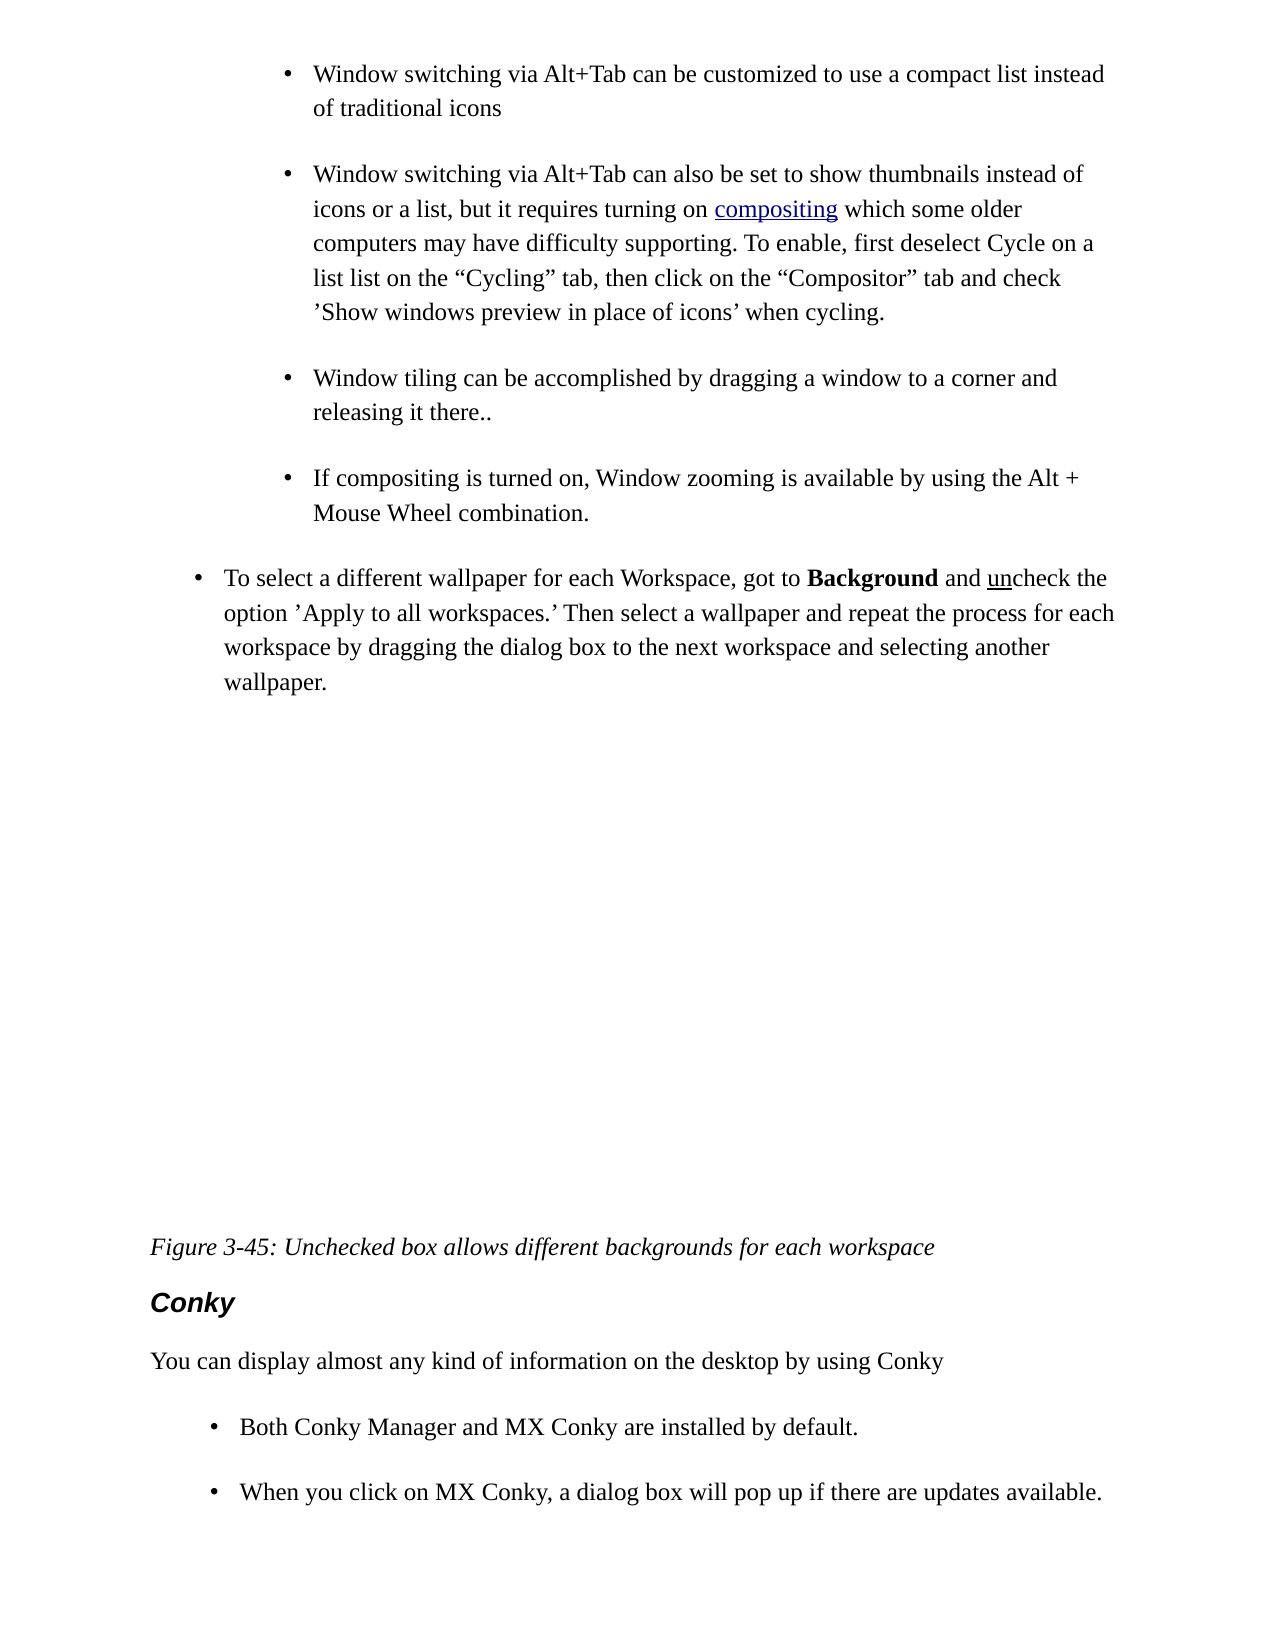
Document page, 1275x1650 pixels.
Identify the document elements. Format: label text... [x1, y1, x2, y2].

list Window switching via Alt+Tab can also be set to show thumbnails instead of icons or a list, but it requires turning on compositing which some older computers may have difficulty supporting. To enable, first deselect Cycle on a list list on the “Cycling” tab, then click on the “Compositor” tab and check ’Show windows preview in place of icons’ when cycling. [283, 159, 1109, 326]
list Window tiling can be accomplished by dragging a window to a corner and releasing it there.. [283, 363, 1109, 426]
text Figure 3-45: Unchecked box allows different backgrounds for each workspace [150, 1232, 1125, 1261]
list To select a different wallpaper for each Workspace, got to Background and uncheck the option ’Apply to all workspaces.’ Then select a wallpaper and repeat the process for each workspace by dragging the dialog box to the next workspace and selecting another wallpaper. [194, 563, 1125, 696]
list Both Conky Manager and MX Conky are installed by default. [210, 1412, 1109, 1440]
list If compositing is turned on, Window zooming is available by using the Alt + Mouse Wheel combination. [283, 463, 1109, 526]
text You can display almost any kind of information on the desktop by using Conky [150, 1346, 1125, 1375]
list Window switching via Alt+Tab can be customized to use a compact list instead of traditional icons [283, 59, 1109, 122]
list When you click on MX Conky, a dialog box will pop up if there are updates available. [210, 1477, 1109, 1506]
subtitle Conky [150, 1286, 1125, 1318]
